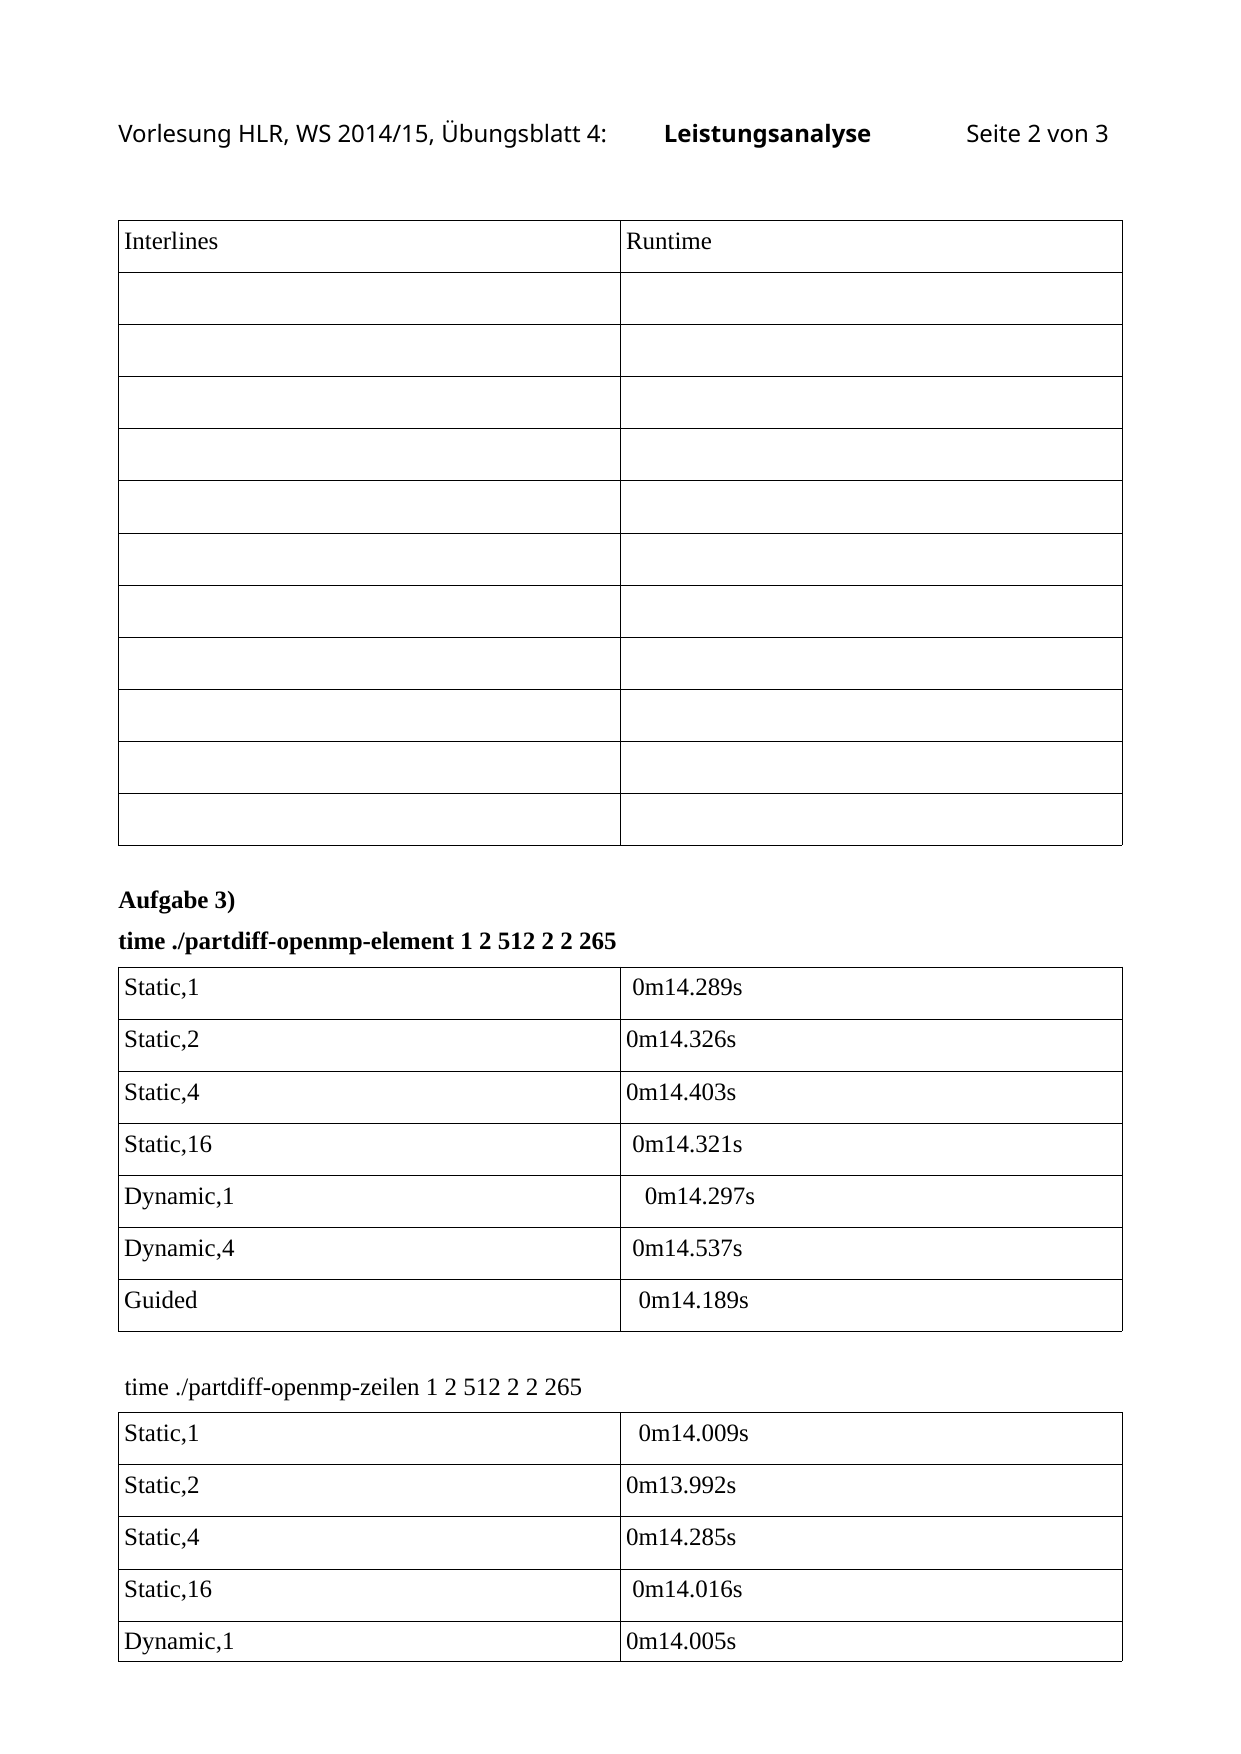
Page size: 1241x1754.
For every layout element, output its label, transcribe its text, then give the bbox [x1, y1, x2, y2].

table_header Interlines [119, 221, 620, 272]
table_cell [621, 794, 1122, 845]
table_cell 0m14.537s [621, 1228, 1122, 1279]
table_cell [621, 429, 1122, 480]
table_cell Static,2 [119, 1465, 620, 1516]
table_cell 0m14.005s [621, 1622, 1122, 1661]
table_header 0m14.289s [621, 968, 1122, 1019]
table_cell [119, 273, 620, 324]
text time ./partdiff-openmp-zeilen 1 2 512 2 2 265 [118, 1372, 1122, 1401]
table_header Static,1 [119, 968, 620, 1019]
table_cell [119, 794, 620, 845]
table_cell [621, 586, 1122, 637]
text Aufgabe 3) [118, 886, 1122, 914]
table_cell 0m14.297s [621, 1176, 1122, 1227]
table_cell [119, 377, 620, 428]
table_cell [119, 690, 620, 741]
table_cell Guided [119, 1280, 620, 1331]
table_cell [621, 534, 1122, 584]
table_cell [621, 481, 1122, 532]
table_cell Dynamic,1 [119, 1622, 620, 1661]
table_cell [119, 638, 620, 689]
table_cell Static,4 [119, 1517, 620, 1568]
table_cell [621, 690, 1122, 741]
table_cell Dynamic,1 [119, 1176, 620, 1227]
table_cell [621, 742, 1122, 793]
table_cell Static,16 [119, 1124, 620, 1175]
table_cell [621, 377, 1122, 428]
table_cell 0m13.992s [621, 1465, 1122, 1516]
table_cell [621, 325, 1122, 376]
table_cell Static,2 [119, 1020, 620, 1071]
table_header Static,1 [119, 1413, 620, 1464]
table_cell [119, 325, 620, 376]
table_cell [119, 742, 620, 793]
table_cell [119, 534, 620, 584]
table_cell [119, 586, 620, 637]
table_cell [119, 481, 620, 532]
table_header 0m14.009s [621, 1413, 1122, 1464]
table_cell [119, 429, 620, 480]
table_cell 0m14.016s [621, 1570, 1122, 1621]
text time ./partdiff-openmp-element 1 2 512 2 2 265 [118, 926, 1122, 955]
table_cell [621, 638, 1122, 689]
table_cell 0m14.321s [621, 1124, 1122, 1175]
table_cell 0m14.326s [621, 1020, 1122, 1071]
table_cell 0m14.285s [621, 1517, 1122, 1568]
table_cell 0m14.403s [621, 1072, 1122, 1123]
table_cell Static,4 [119, 1072, 620, 1123]
table_cell [621, 273, 1122, 324]
table_cell Static,16 [119, 1570, 620, 1621]
table_cell Dynamic,4 [119, 1228, 620, 1279]
table_header Runtime [621, 221, 1122, 272]
table_cell 0m14.189s [621, 1280, 1122, 1331]
